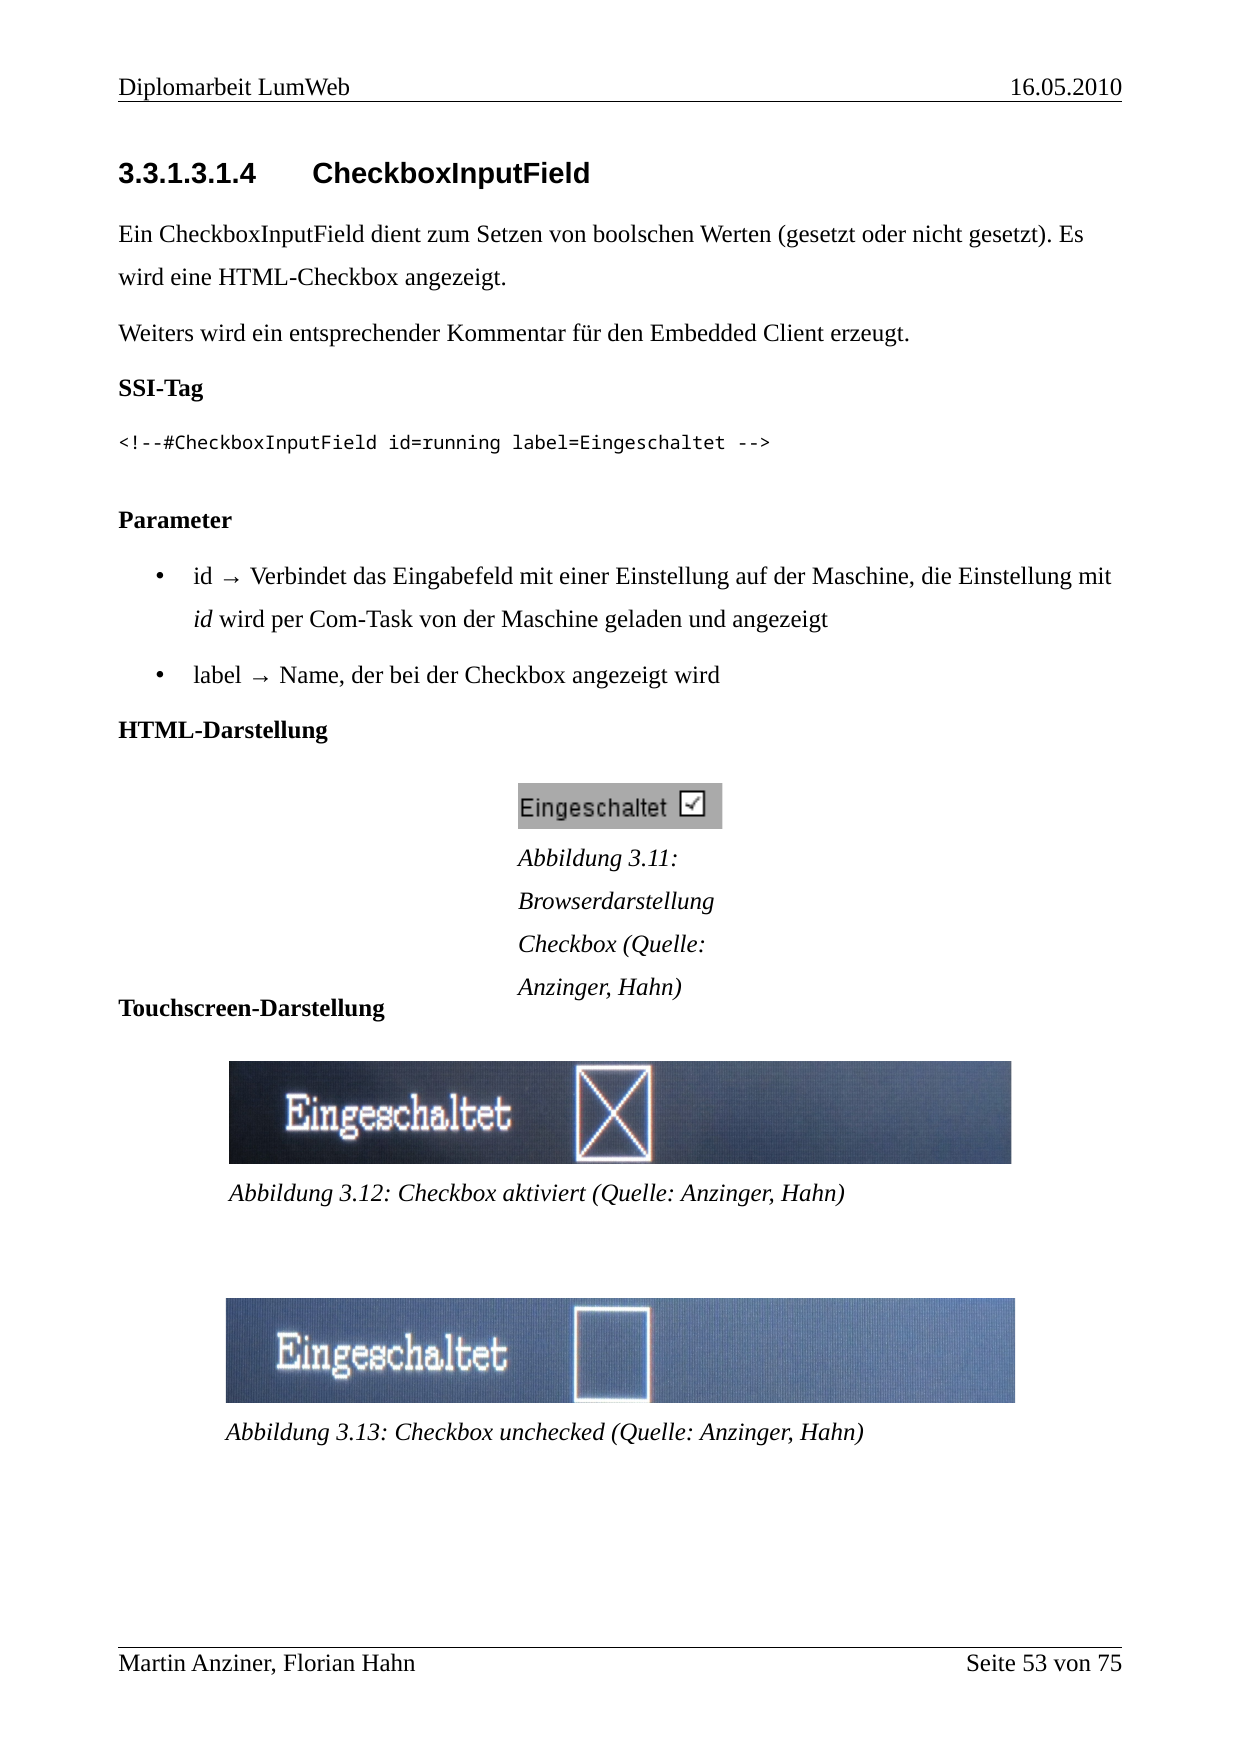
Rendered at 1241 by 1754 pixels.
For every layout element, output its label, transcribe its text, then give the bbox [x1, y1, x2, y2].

text HTML-Darstellung [118, 715, 1122, 744]
text <!--#CheckboxInputField id=running label=Eingeschaltet --> [118, 429, 1122, 454]
text Parameter [118, 505, 1122, 534]
text Abbildung 3.13: Checkbox unchecked (Quelle: Anzinger, Hahn) [226, 1337, 1015, 1445]
text Abbildung 3.12: Checkbox aktiviert (Quelle: Anzinger, Hahn) [229, 1100, 1011, 1207]
text Ein CheckboxInputField dient zum Setzen von boolschen Werten (gesetzt oder nicht gesetzt). Es wird eine HTML-Checkbox angezeigt. [118, 219, 1122, 291]
text SSI-Tag [118, 373, 1122, 402]
picture [229, 1072, 1012, 1100]
picture [518, 783, 723, 829]
text Abbildung 3.11: Browserdarstellung Checkbox (Quelle: Anzinger, Hahn) [518, 829, 722, 1001]
list id → Verbindet das Eingabefeld mit einer Einstellung auf der Maschine, die Einstellung mit id wird per Com-Task von der Maschine geladen und angezeigt [156, 561, 1122, 633]
text Touchscreen-Darstellung [118, 993, 1122, 1022]
text Weiters wird ein entsprechender Kommentar für den Embedded Client erzeugt. [118, 318, 1122, 346]
picture [225, 1302, 1016, 1337]
list label → Name, der bei der Checkbox angezeigt wird [156, 660, 1122, 688]
subtitle CheckboxInputField [118, 156, 1122, 190]
